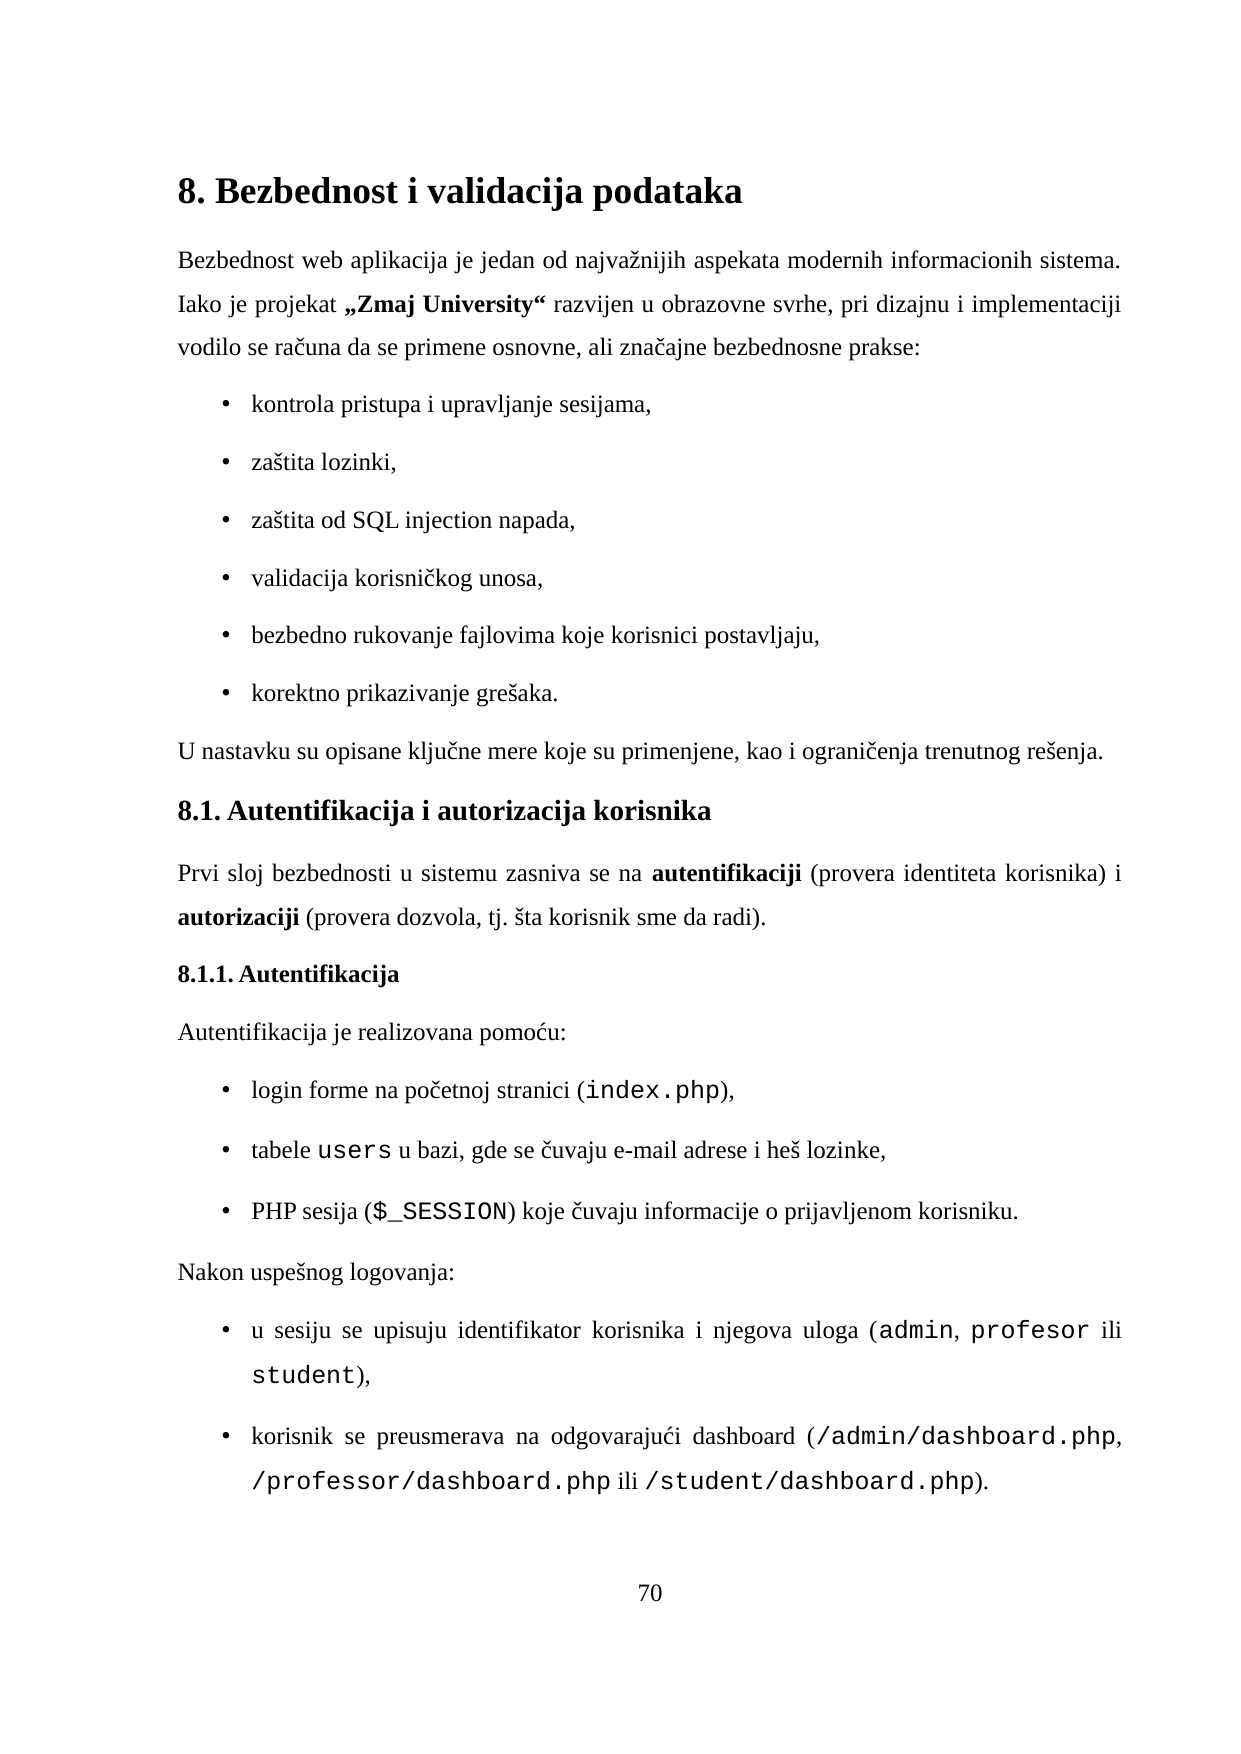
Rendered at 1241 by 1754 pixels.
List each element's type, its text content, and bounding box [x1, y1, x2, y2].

list zaštita lozinki, [222, 447, 1122, 476]
list bezbedno rukovanje fajlovima koje korisnici postavljaju, [222, 620, 1122, 649]
list zaštita od SQL injection napada, [222, 505, 1122, 534]
list tabele users u bazi, gde se čuvaju e-mail adrese i heš lozinke, [222, 1136, 1122, 1166]
text U nastavku su opisane ključne mere koje su primenjene, kao i ograničenja trenutnog rešenja. [177, 736, 1122, 764]
text Autentifikacija je realizovana pomoću: [177, 1017, 1122, 1046]
list PHP sesija ($_SESSION) koje čuvaju informacije o prijavljenom korisniku. [222, 1196, 1122, 1227]
list korektno prikazivanje grešaka. [222, 678, 1122, 707]
text Nakon uspešnog logovanja: [177, 1257, 1122, 1286]
subtitle 8.1.1. Autentifikacija [177, 959, 1122, 988]
text Bezbednost web aplikacija je jedan od najvažnijih aspekata modernih informacionih sistema. Iako je projekat „Zmaj University“ razvijen u obrazovne svrhe, pri dizajnu i implementaciji vodilo se računa da se primene osnovne, ali značajne bezbednosne prakse: [177, 246, 1122, 361]
subtitle 8.1. Autentifikacija i autorizacija korisnika [177, 793, 1122, 827]
text Prvi sloj bezbednosti u sistemu zasniva se na autentifikaciji (provera identiteta korisnika) i autorizaciji (provera dozvola, tj. šta korisnik sme da radi). [177, 858, 1122, 930]
list kontrola pristupa i upravljanje sesijama, [222, 389, 1122, 418]
list u sesiju se upisuju identifikator korisnika i njegova uloga (admin, profesor ili student), [222, 1315, 1122, 1391]
list validacija korisničkog unosa, [222, 563, 1122, 591]
subtitle 8. Bezbednost i validacija podataka [177, 168, 1122, 212]
list login forme na početnoj stranici (index.php), [222, 1075, 1122, 1106]
list korisnik se preusmerava na odgovarajući dashboard (/admin/dashboard.php, /professor/dashboard.php ili /student/dashboard.php). [222, 1421, 1122, 1497]
